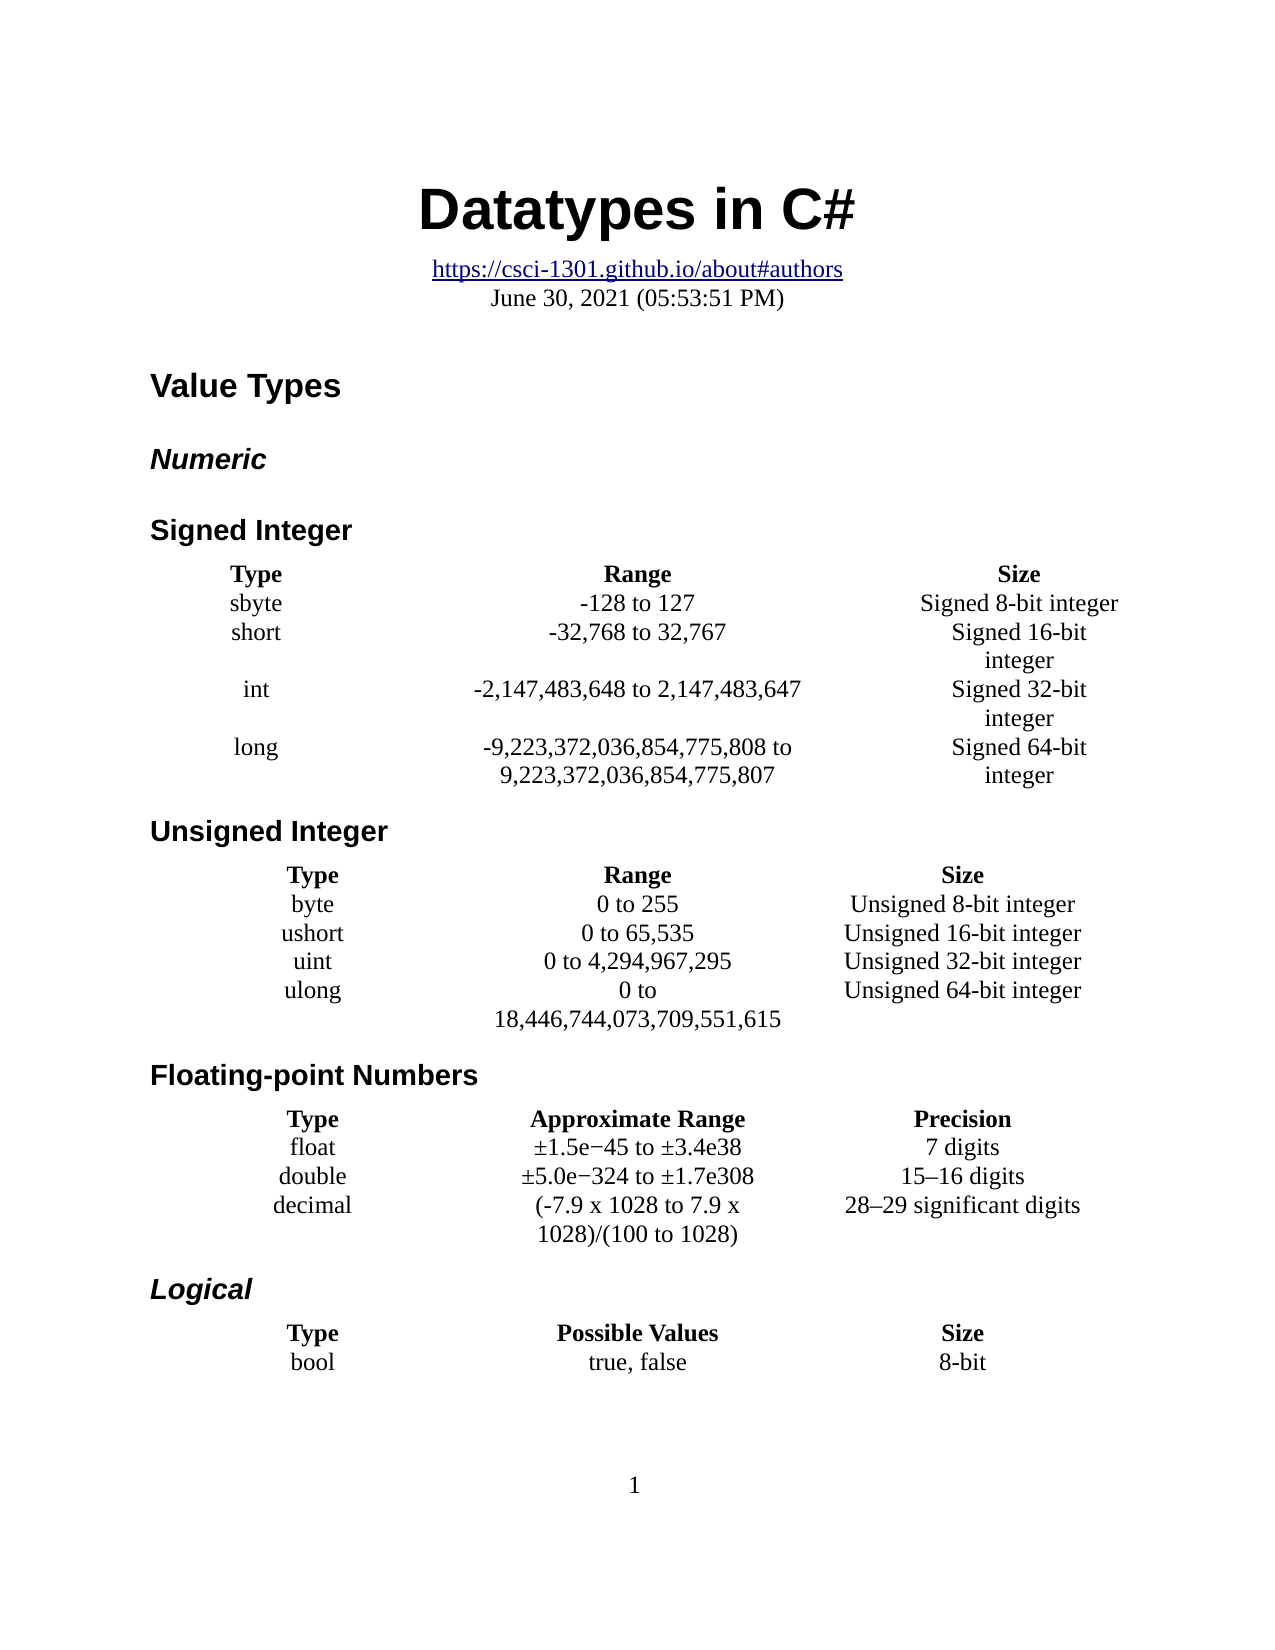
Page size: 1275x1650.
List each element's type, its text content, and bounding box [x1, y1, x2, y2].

table_header Size [800, 1319, 1125, 1347]
table_cell Unsigned 32-bit integer [800, 946, 1125, 975]
table_header Possible Values [475, 1319, 800, 1347]
table_header Size [913, 559, 1125, 588]
table_cell int [150, 674, 362, 732]
subtitle Logical [150, 1272, 1125, 1306]
table_cell 0 to 255 [475, 889, 800, 918]
table_cell decimal [150, 1190, 475, 1247]
table_cell uint [150, 946, 475, 975]
table_header Type [150, 860, 475, 889]
table_cell -128 to 127 [362, 588, 913, 617]
table_cell ±1.5e−45 to ±3.4e38 [475, 1133, 800, 1161]
table_cell Signed 64-bit integer [913, 732, 1125, 789]
table_cell Unsigned 16-bit integer [800, 918, 1125, 946]
title Datatypes in C# [150, 175, 1125, 242]
table_cell Unsigned 8-bit integer [800, 889, 1125, 918]
table_cell short [150, 617, 362, 674]
table_cell sbyte [150, 588, 362, 617]
table_header Size [800, 860, 1125, 889]
table_cell 0 to 4,294,967,295 [475, 946, 800, 975]
table_cell ±5.0e−324 to ±1.7e308 [475, 1161, 800, 1190]
table_cell Unsigned 64-bit integer [800, 975, 1125, 1033]
text https://csci-1301.github.io/about#authors [150, 254, 1125, 283]
table_cell 0 to 65,535 [475, 918, 800, 946]
table_cell 28–29 significant digits [800, 1190, 1125, 1247]
table_cell ulong [150, 975, 475, 1033]
table_cell -32,768 to 32,767 [362, 617, 913, 674]
table_header Type [150, 559, 362, 588]
table_cell bool [150, 1347, 475, 1376]
table_cell 7 digits [800, 1133, 1125, 1161]
subtitle Numeric [150, 442, 1125, 476]
table_cell long [150, 732, 362, 789]
table_cell -9,223,372,036,854,775,808 to 9,223,372,036,854,775,807 [362, 732, 913, 789]
table_cell Signed 8-bit integer [913, 588, 1125, 617]
subtitle Value Types [150, 366, 1125, 404]
table_header Precision [800, 1104, 1125, 1132]
table_header Range [362, 559, 913, 588]
table_cell Signed 16-bit integer [913, 617, 1125, 674]
subtitle Unsigned Integer [150, 814, 1125, 848]
table_header Type [150, 1104, 475, 1132]
table_cell (-7.9 x 1028 to 7.9 x 1028)/(100 to 1028) [475, 1190, 800, 1247]
table_cell Signed 32-bit integer [913, 674, 1125, 732]
table_cell 8-bit [800, 1347, 1125, 1376]
table_cell byte [150, 889, 475, 918]
table_cell true, false [475, 1347, 800, 1376]
text June 30, 2021 (05:53:51 PM) [150, 283, 1125, 312]
table_cell float [150, 1133, 475, 1161]
table_cell -2,147,483,648 to 2,147,483,647 [362, 674, 913, 732]
subtitle Floating-point Numbers [150, 1058, 1125, 1091]
table_header Approximate Range [475, 1104, 800, 1132]
table_header Range [475, 860, 800, 889]
table_cell ushort [150, 918, 475, 946]
table_cell 0 to 18,446,744,073,709,551,615 [475, 975, 800, 1033]
table_header Type [150, 1319, 475, 1347]
subtitle Signed Integer [150, 513, 1125, 547]
table_cell 15–16 digits [800, 1161, 1125, 1190]
table_cell double [150, 1161, 475, 1190]
